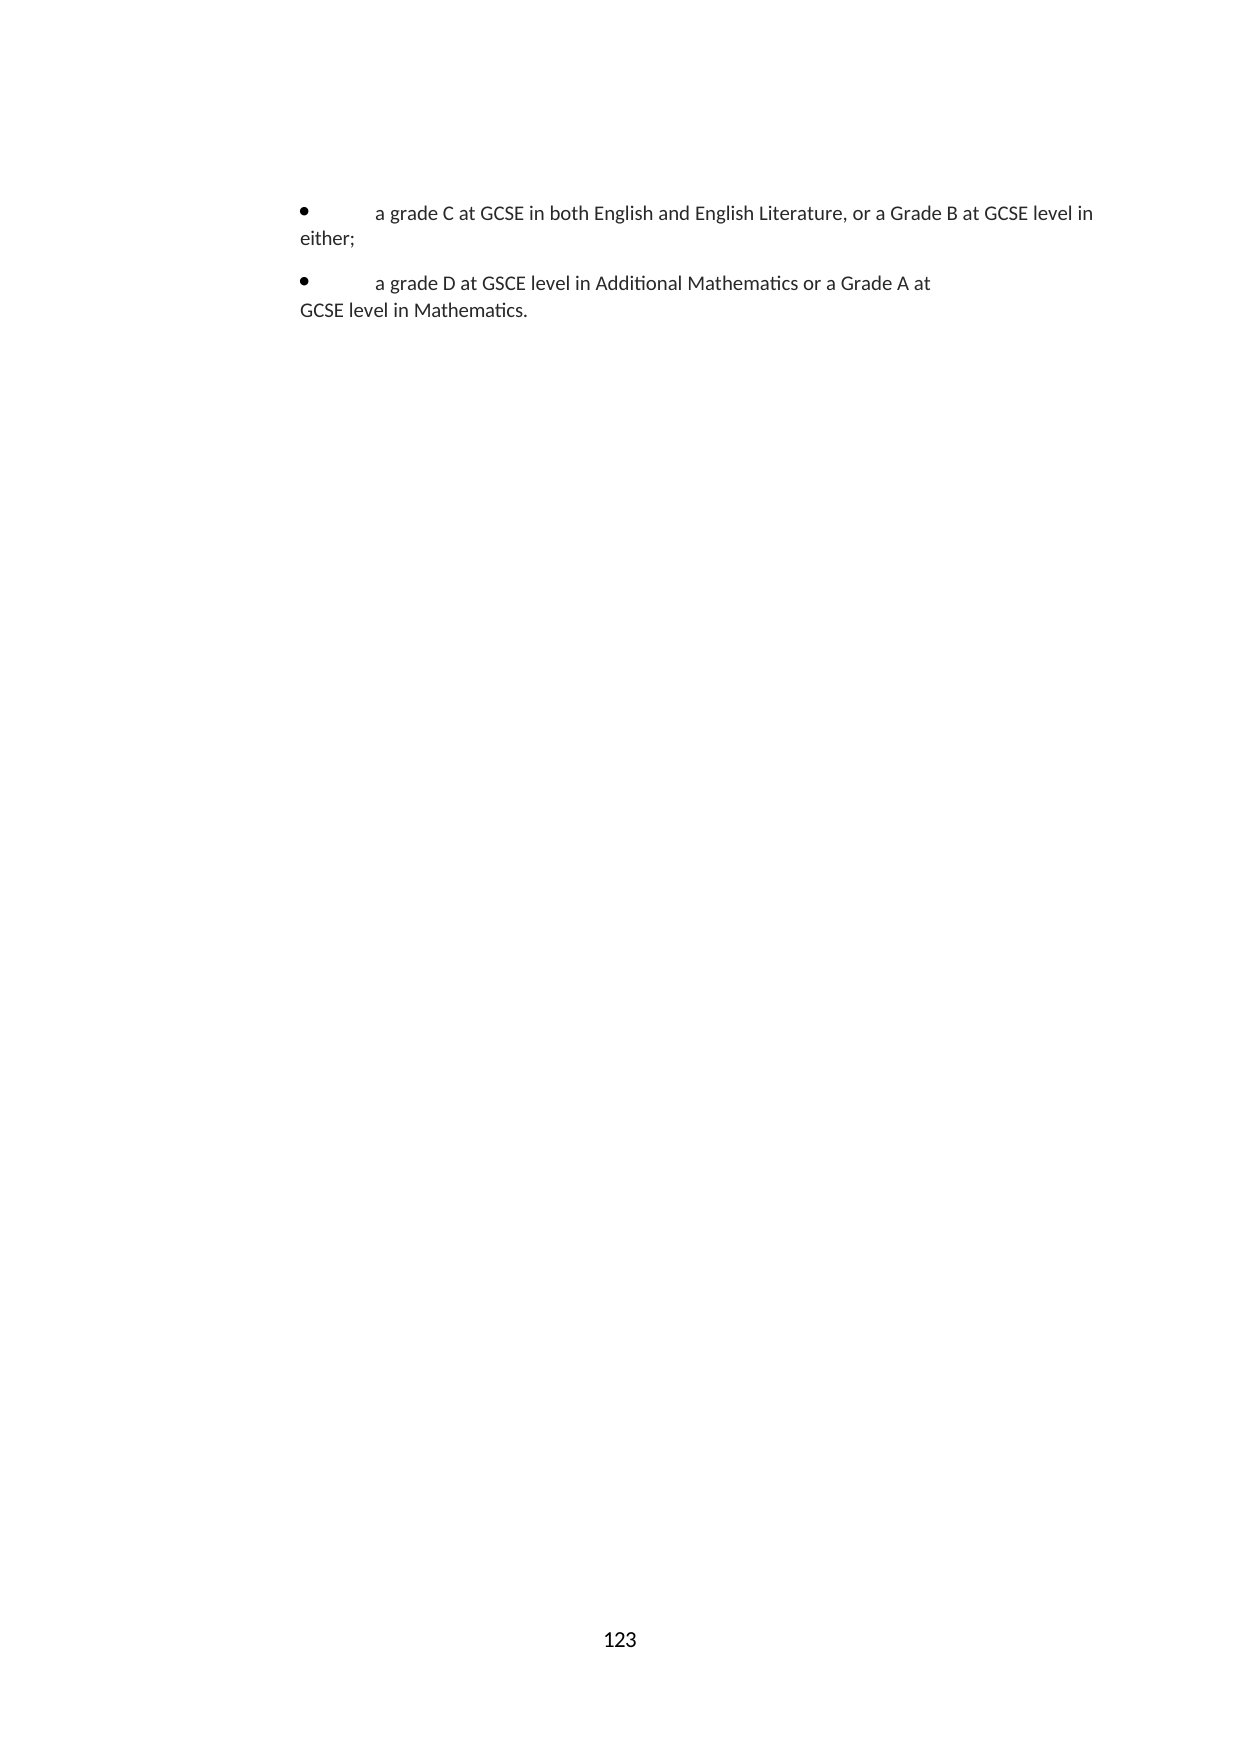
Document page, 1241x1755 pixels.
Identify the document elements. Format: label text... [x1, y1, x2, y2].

list a grade D at GSCE level in Additional Mathematics or a Grade A at GCSE level in Mathematics. [300, 270, 969, 322]
list a grade C at GCSE in both English and English Literature, or a Grade B at GCSE level in either; [300, 200, 1103, 251]
